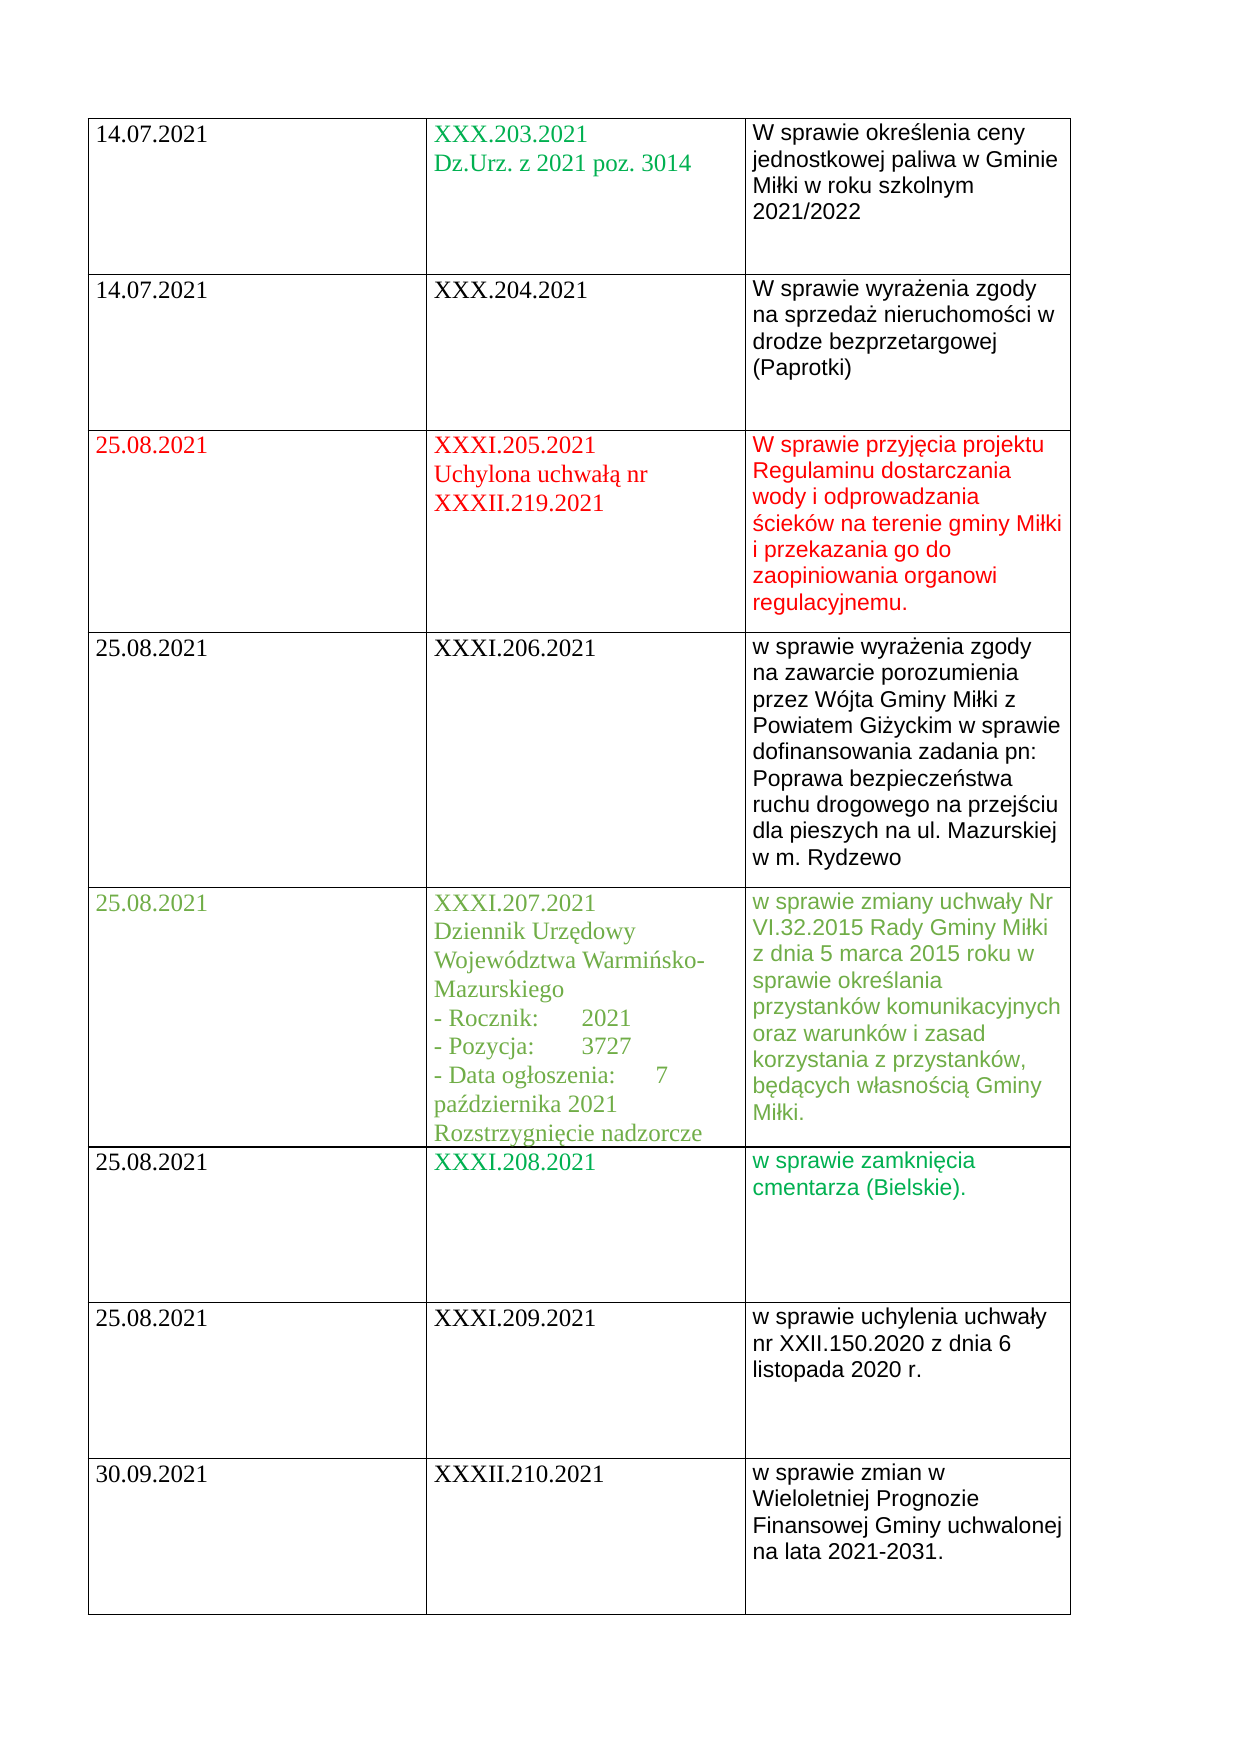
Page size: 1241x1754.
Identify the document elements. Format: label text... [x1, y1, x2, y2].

table_cell 30.09.2021 [89, 1459, 426, 1614]
table_cell 25.08.2021 [89, 1148, 426, 1302]
table_cell 25.08.2021 [89, 431, 426, 632]
table_cell W sprawie określenia ceny jednostkowej paliwa w Gminie Miłki w roku szkolnym 2021/2022 [746, 119, 1070, 274]
table_cell 25.08.2021 [89, 633, 426, 887]
table_cell XXXI.205.2021 Uchylona uchwałą nr XXXII.219.2021 [427, 431, 745, 632]
table_cell W sprawie przyjęcia projektu Regulaminu dostarczania wody i odprowadzania ścieków na terenie gminy Miłki i przekazania go do zaopiniowania organowi regulacyjnemu. [746, 431, 1070, 632]
table_cell w sprawie wyrażenia zgody na zawarcie porozumienia przez Wójta Gminy Miłki z Powiatem Giżyckim w sprawie dofinansowania zadania pn: Poprawa bezpieczeństwa ruchu drogowego na przejściu dla pieszych na ul. Mazurskiej w m. Rydzewo [746, 633, 1070, 887]
table_cell XXX.204.2021 [427, 275, 745, 429]
table_cell 25.08.2021 [89, 888, 426, 1146]
table_cell w sprawie zmiany uchwały Nr VI.32.2015 Rady Gminy Miłki z dnia 5 marca 2015 roku w sprawie określania przystanków komunikacyjnych oraz warunków i zasad korzystania z przystanków, będących własnością Gminy Miłki. [746, 888, 1070, 1146]
table_cell 14.07.2021 [89, 119, 426, 274]
table_cell 25.08.2021 [89, 1303, 426, 1458]
table_cell XXXI.206.2021 [427, 633, 745, 887]
table_cell XXXII.210.2021 [427, 1459, 745, 1614]
table_cell w sprawie zmian w Wieloletniej Prognozie Finansowej Gminy uchwalonej na lata 2021-2031. [746, 1459, 1070, 1614]
table_cell W sprawie wyrażenia zgody na sprzedaż nieruchomości w drodze bezprzetargowej (Paprotki) [746, 275, 1070, 429]
table_cell XXXI.208.2021 [427, 1148, 745, 1302]
table_cell XXXI.207.2021 Dziennik Urzędowy Województwa Warmińsko-Mazurskiego - Rocznik: 2021 - Pozycja: 3727 - Data ogłoszenia: 7 października 2021 Rozstrzygnięcie nadzorcze [427, 888, 745, 1146]
table_cell w sprawie uchylenia uchwały nr XXII.150.2020 z dnia 6 listopada 2020 r. [746, 1303, 1070, 1458]
table_cell 14.07.2021 [89, 275, 426, 429]
table_cell w sprawie zamknięcia cmentarza (Bielskie). [746, 1148, 1070, 1302]
table_cell XXX.203.2021 Dz.Urz. z 2021 poz. 3014 [427, 119, 745, 274]
table_cell XXXI.209.2021 [427, 1303, 745, 1458]
